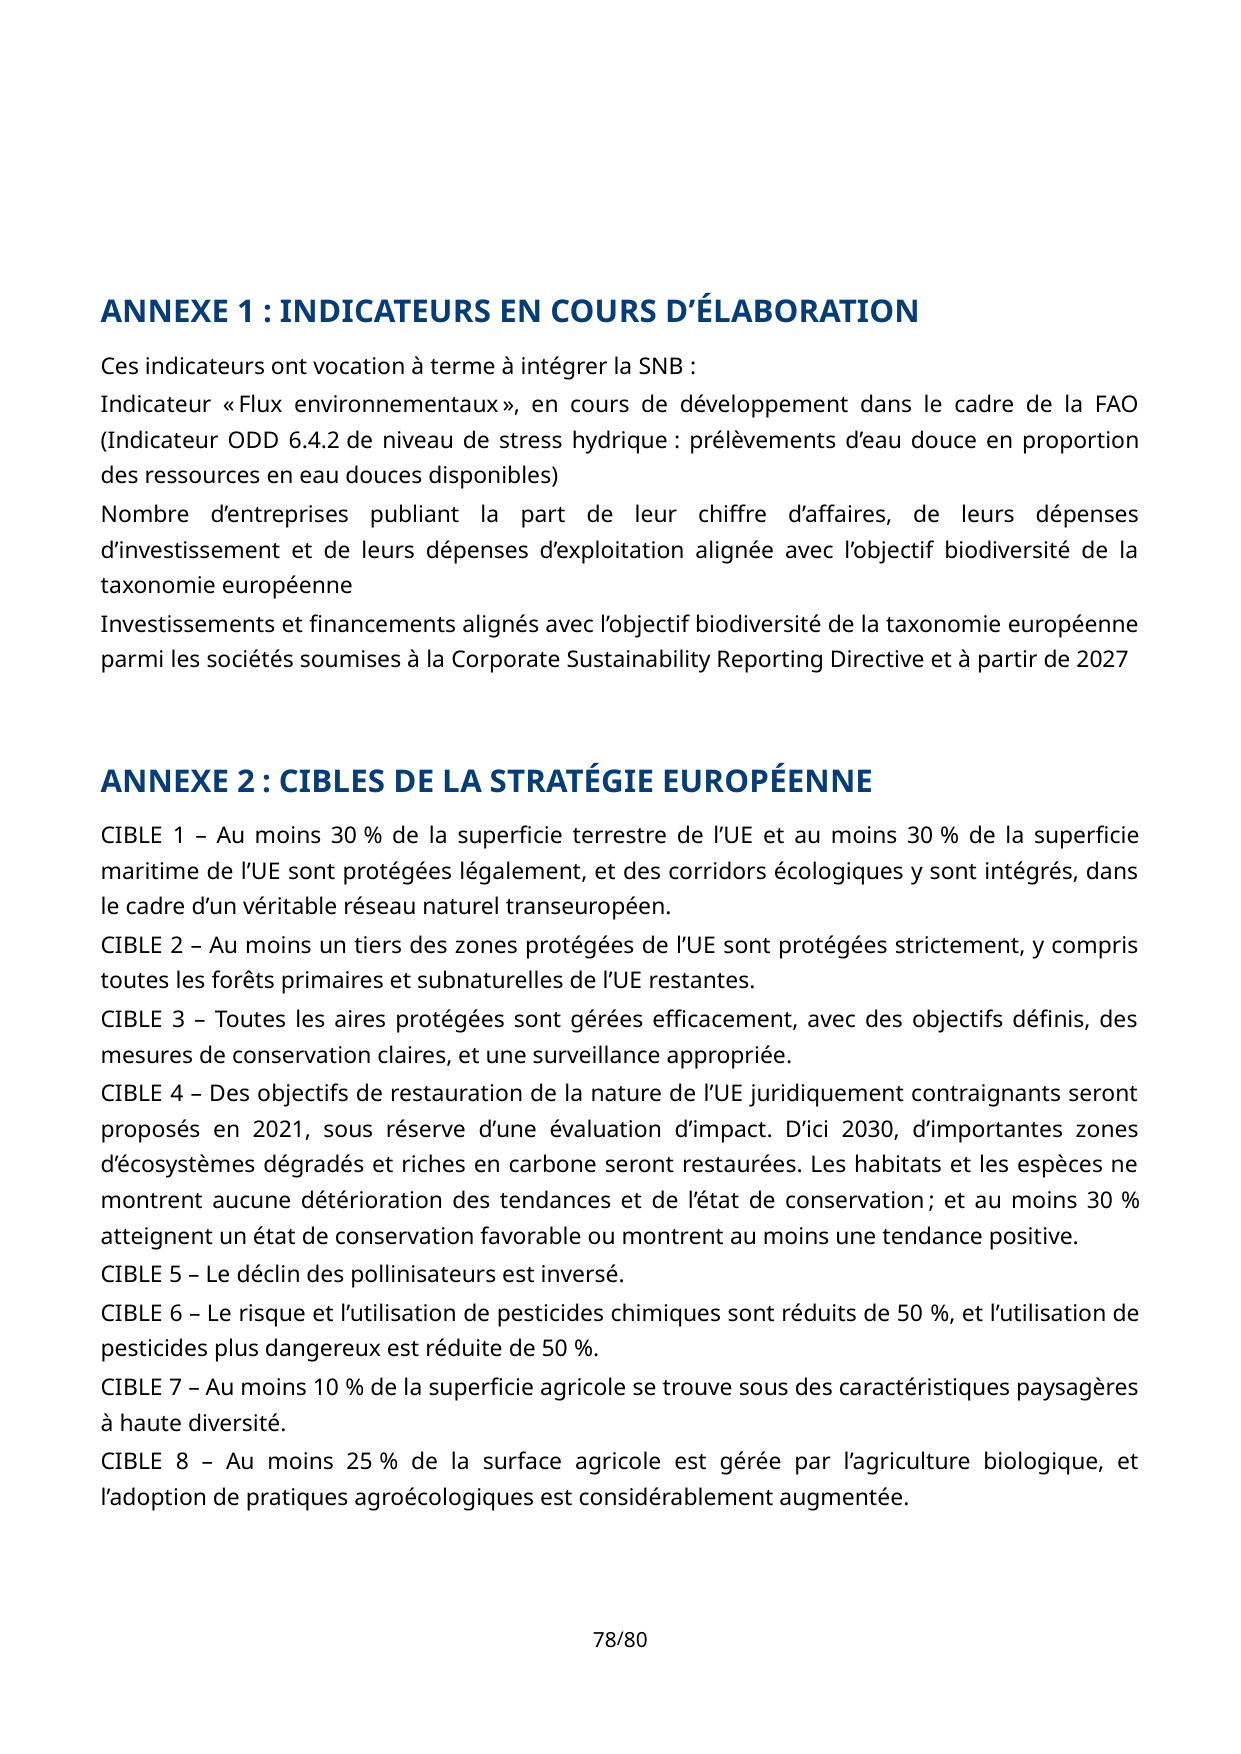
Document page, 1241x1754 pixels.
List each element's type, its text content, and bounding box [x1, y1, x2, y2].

subtitle ANNEXE 1 : INDICATEURS EN COURS D’ÉLABORATION [100, 289, 1140, 332]
text CIBLE 3 – Toutes les aires protégées sont gérées efficacement, avec des objectifs définis, des mesures de conservation claires, et une surveillance appropriée. [100, 1003, 1140, 1070]
text CIBLE 7 – Au moins 10 % de la superficie agricole se trouve sous des caractéristiques paysagères à haute diversité. [100, 1371, 1140, 1438]
text CIBLE 2 – Au moins un tiers des zones protégées de l’UE sont protégées strictement, y compris toutes les forêts primaires et subnaturelles de l’UE restantes. [100, 929, 1140, 996]
subtitle ANNEXE 2 : CIBLES DE LA STRATÉGIE EUROPÉENNE [100, 759, 1140, 801]
text Nombre d’entreprises publiant la part de leur chiffre d’affaires, de leurs dépenses d’investissement et de leurs dépenses d’exploitation alignée avec l’objectif biodiversité de la taxonomie européenne [100, 498, 1140, 600]
text Ces indicateurs ont vocation à terme à intégrer la SNB : [100, 349, 1140, 381]
text CIBLE 1 – Au moins 30 % de la superficie terrestre de l’UE et au moins 30 % de la superficie maritime de l’UE sont protégées légalement, et des corridors écologiques y sont intégrés, dans le cadre d’un véritable réseau naturel transeuropéen. [100, 819, 1140, 921]
text CIBLE 6 – Le risque et l’utilisation de pesticides chimiques sont réduits de 50 %, et l’utilisation de pesticides plus dangereux est réduite de 50 %. [100, 1297, 1140, 1363]
text CIBLE 5 – Le déclin des pollinisateurs est inversé. [100, 1258, 1140, 1289]
text Indicateur « Flux environnementaux », en cours de développement dans le cadre de la FAO (Indicateur ODD 6.4.2 de niveau de stress hydrique : prélèvements d’eau douce en proportion des ressources en eau douces disponibles) [100, 388, 1140, 490]
text Investissements et financements alignés avec l’objectif biodiversité de la taxonomie européenne parmi les sociétés soumises à la Corporate Sustainability Reporting Directive et à partir de 2027 [100, 608, 1140, 674]
text CIBLE 8 – Au moins 25 % de la surface agricole est gérée par l’agriculture biologique, et l’adoption de pratiques agroécologiques est considérablement augmentée. [100, 1445, 1140, 1512]
text CIBLE 4 – Des objectifs de restauration de la nature de l’UE juridiquement contraignants seront proposés en 2021, sous réserve d’une évaluation d’impact. D’ici 2030, d’importantes zones d’écosystèmes dégradés et riches en carbone seront restaurées. Les habitats et les espèces ne montrent aucune détérioration des tendances et de l’état de conservation ; et au moins 30 % atteignent un état de conservation favorable ou montrent au moins une tendance positive. [100, 1077, 1140, 1251]
